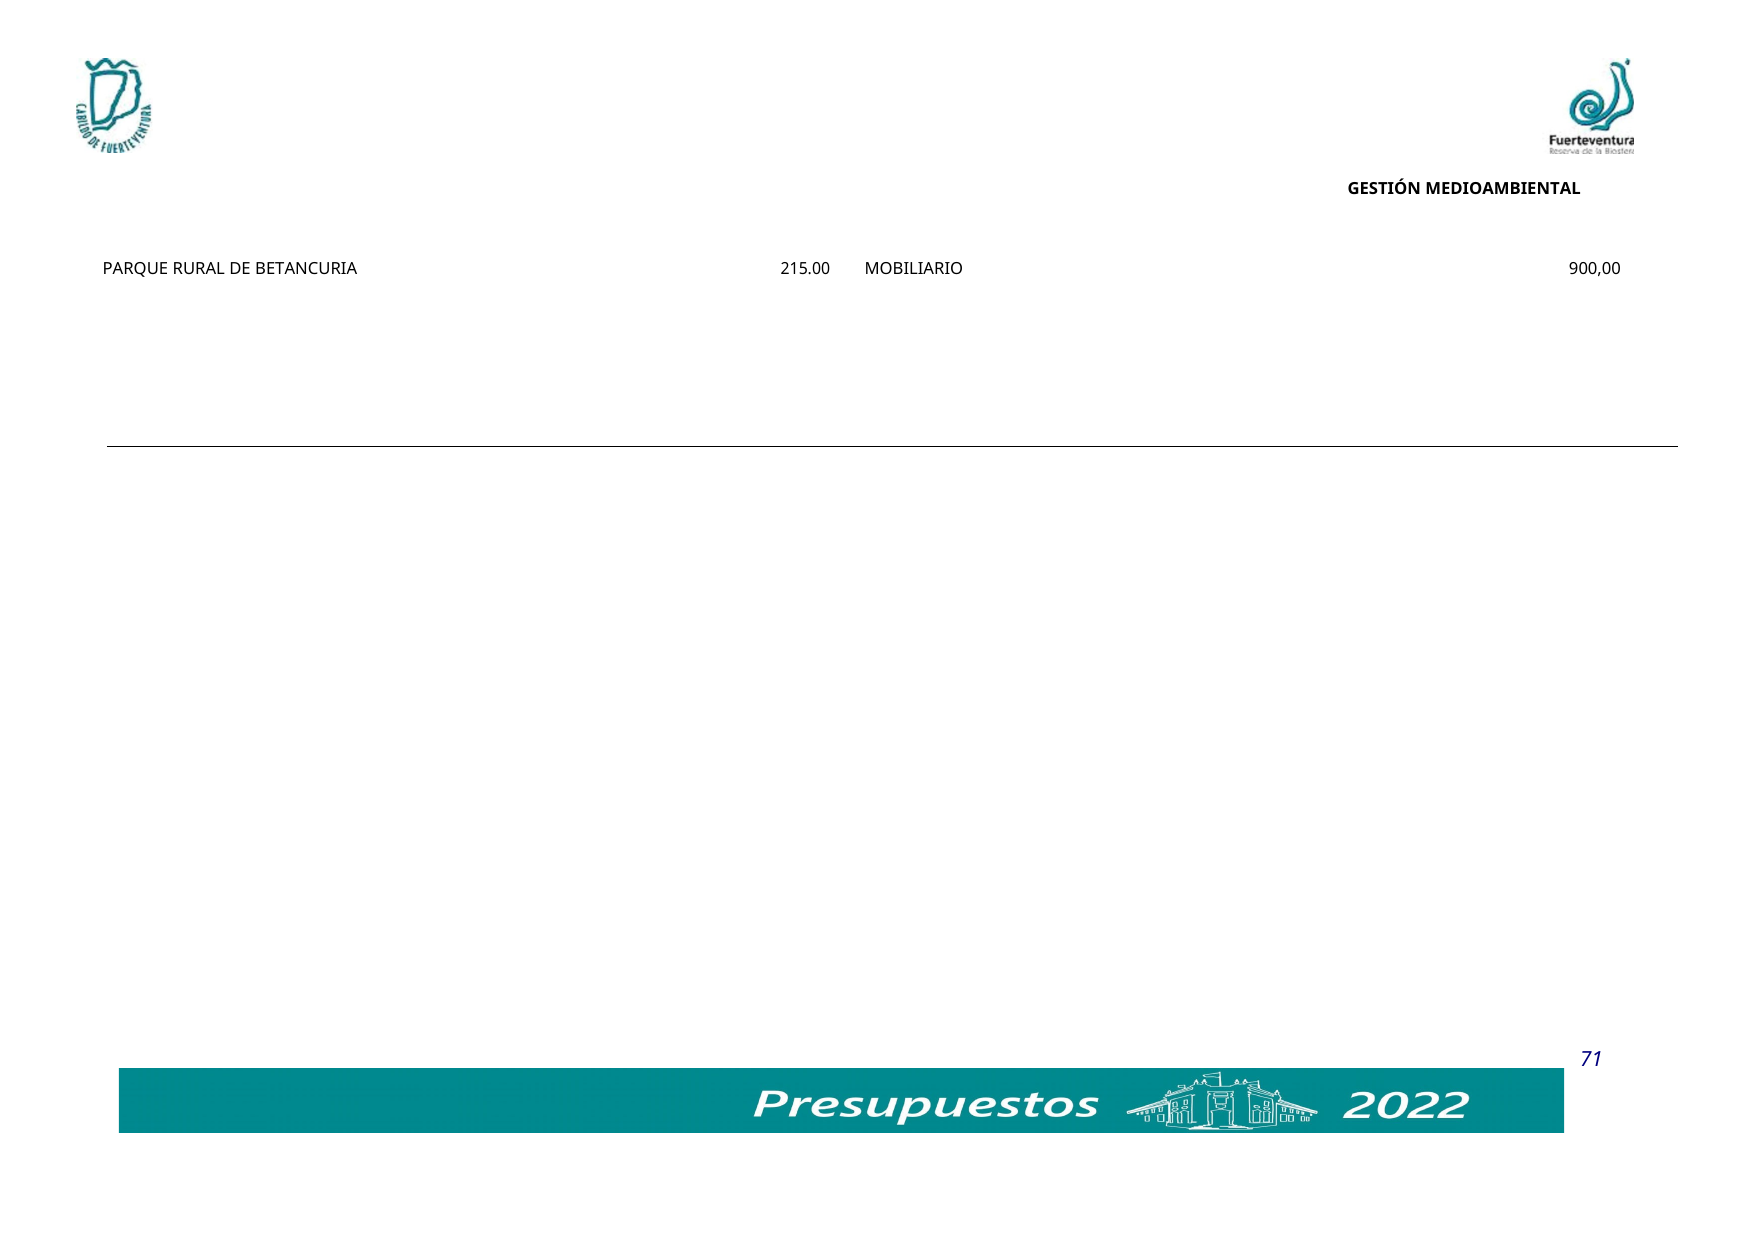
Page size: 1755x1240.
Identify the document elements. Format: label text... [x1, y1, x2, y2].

table_cell MOBILIARIO [841, 253, 1485, 287]
table_cell 900,00 [1485, 253, 1636, 287]
table_cell 215.00 [552, 253, 841, 287]
table_cell PARQUE RURAL DE BETANCURIA [60, 253, 552, 287]
